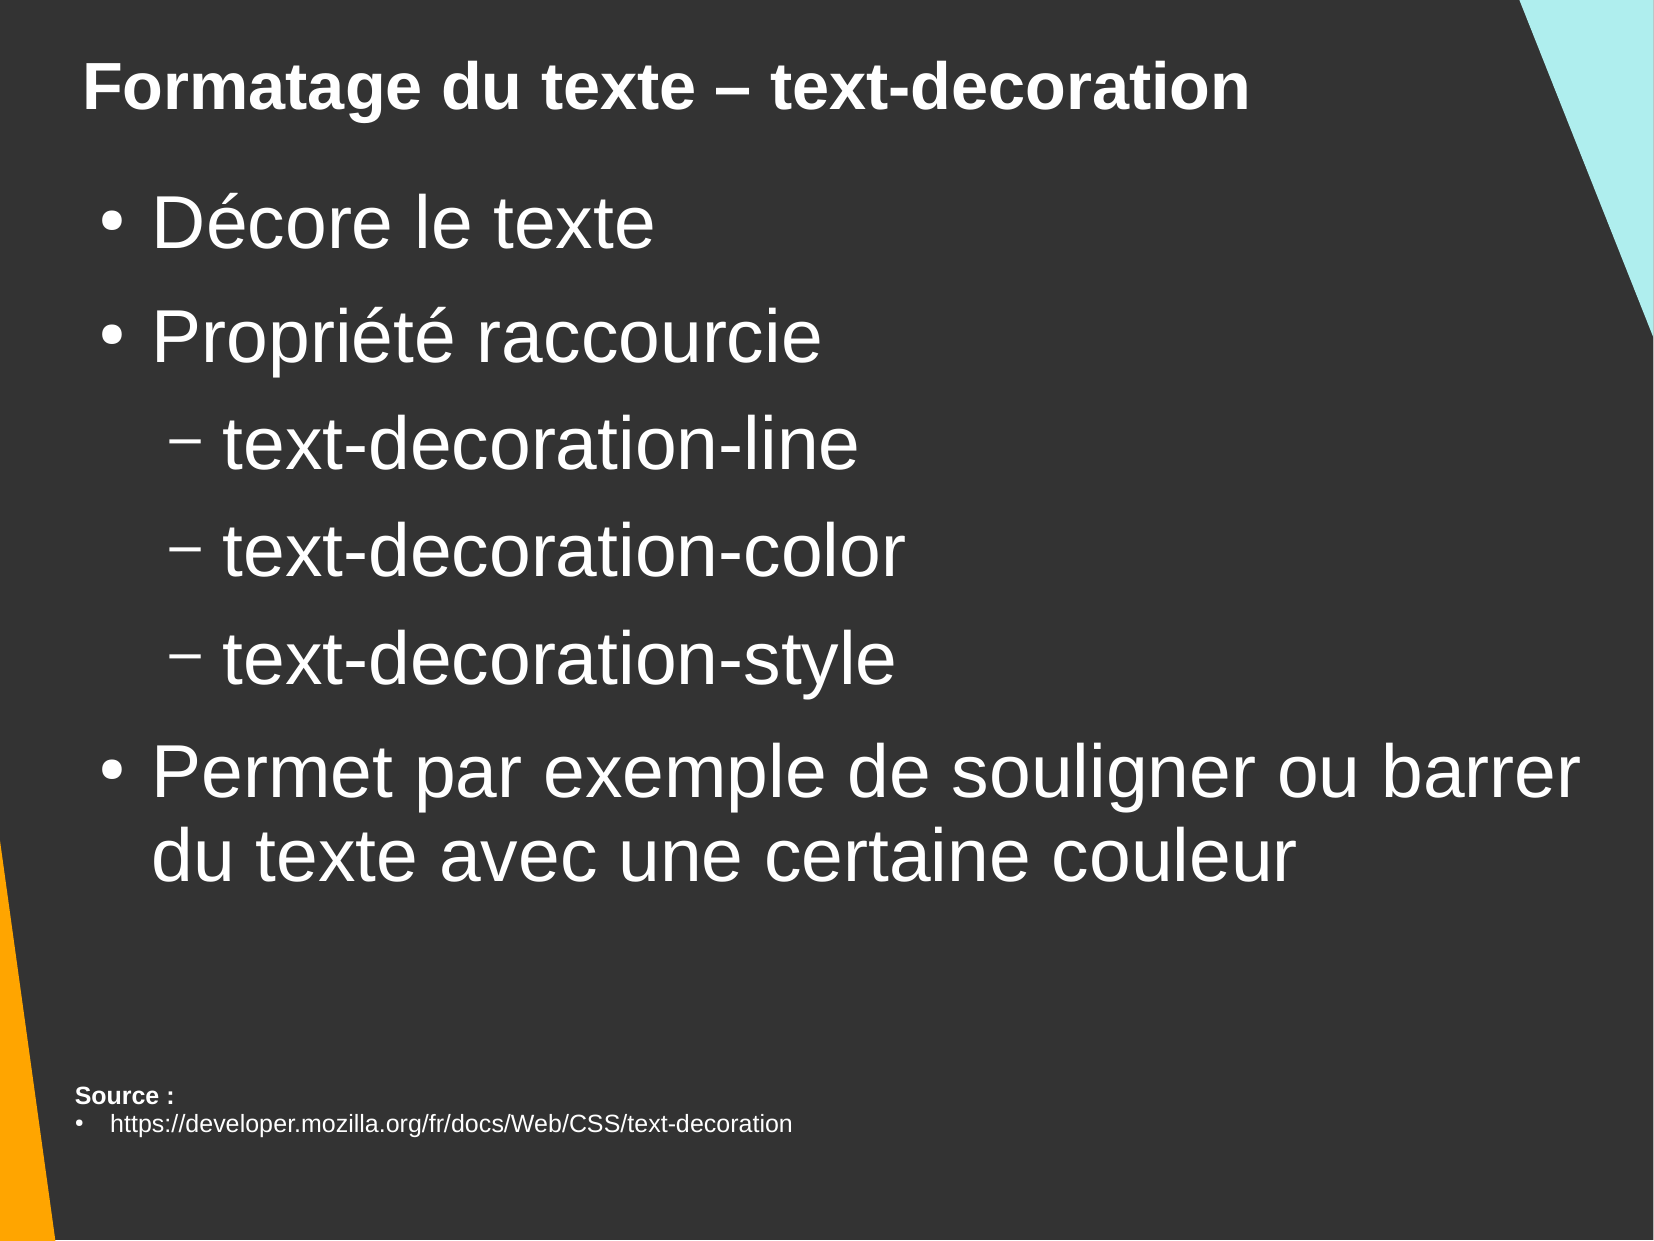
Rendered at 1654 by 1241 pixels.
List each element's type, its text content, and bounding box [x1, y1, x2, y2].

list Décore le texte Propriété raccourcie text-decoration-line text-decoration-color text-decoration-style Permet par exemple de souligner ou barrer du texte avec une certaine couleur [80, 180, 1605, 910]
text_box Source : https://developer.mozilla.org/fr/docs/Web/CSS/text-decoration [60, 1074, 1546, 1241]
text_box [0, 840, 56, 1241]
text_box [1519, 0, 1654, 340]
title Formatage du texte – text-decoration [82, 49, 1571, 152]
